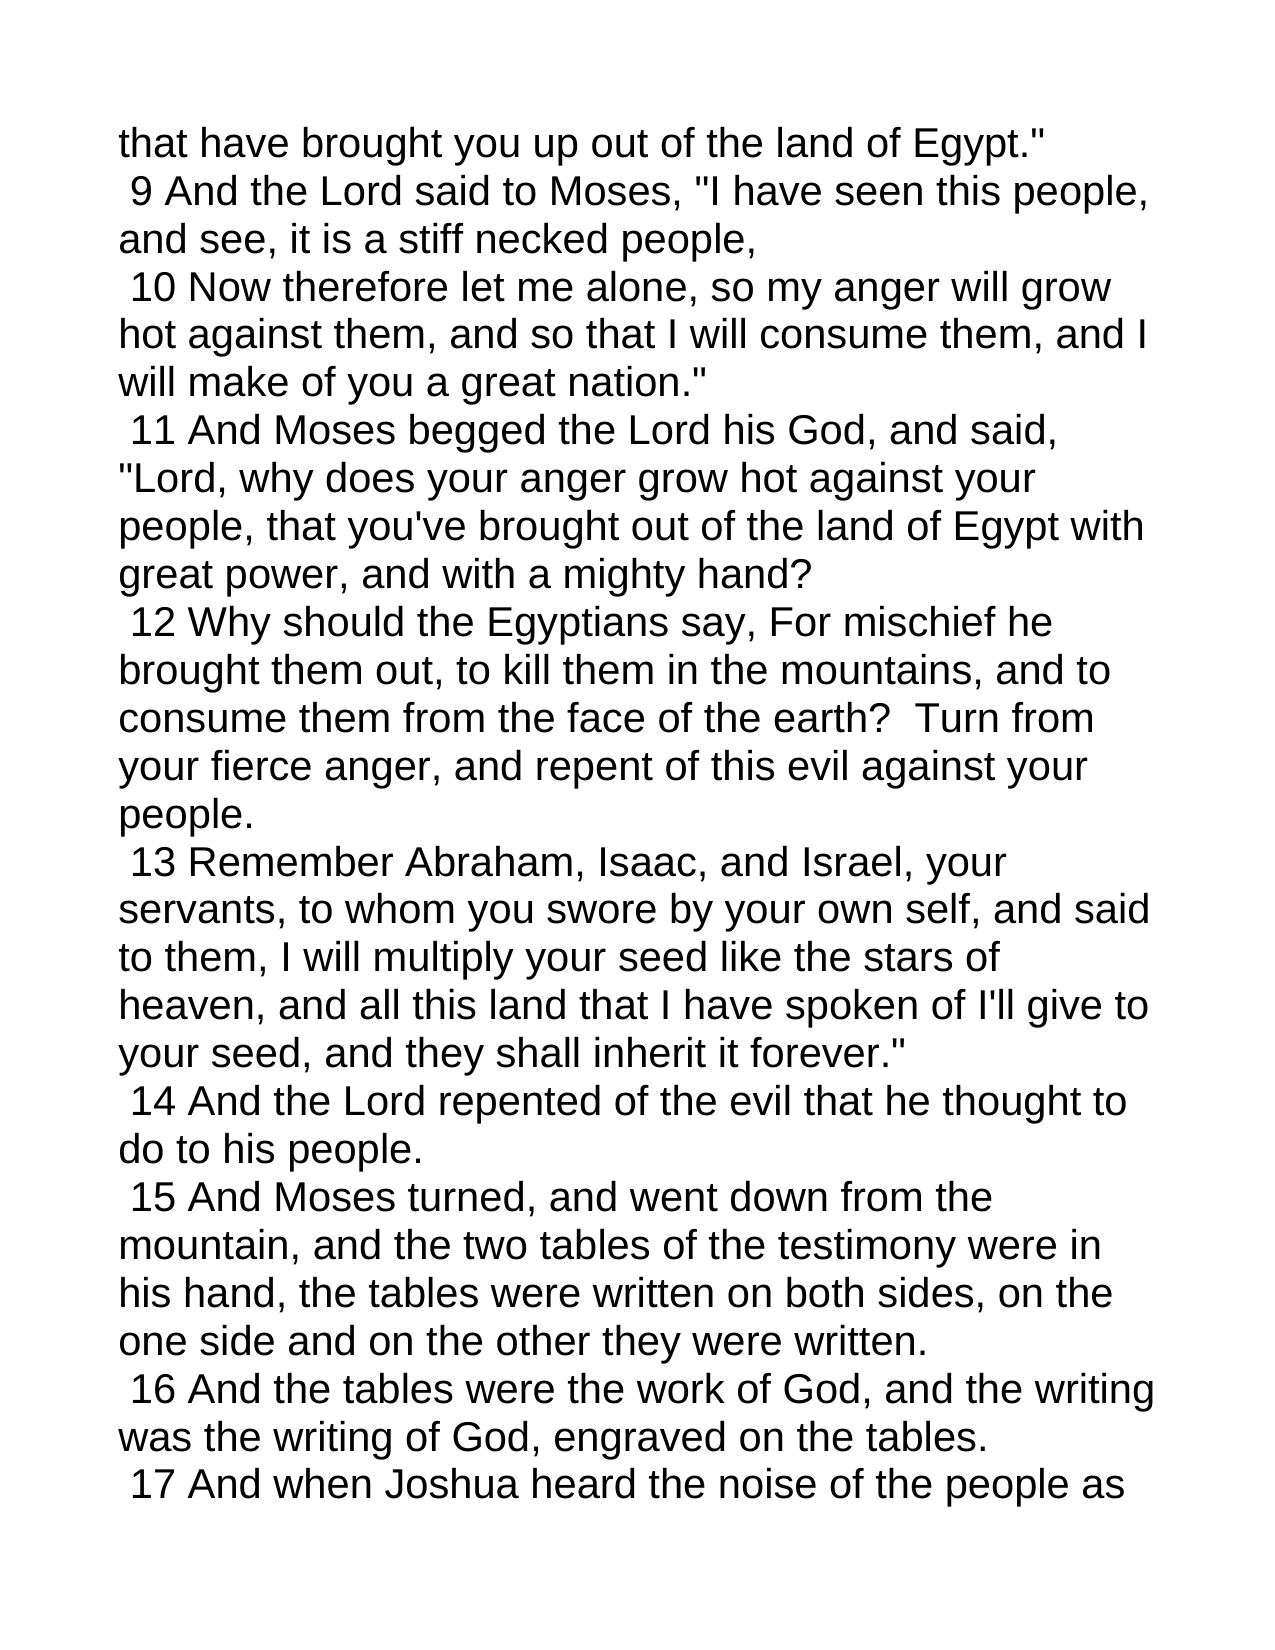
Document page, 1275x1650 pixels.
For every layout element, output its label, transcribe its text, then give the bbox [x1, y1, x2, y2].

text 12 Why should the Egyptians say, For mischief he brought them out, to kill them in the mountains, and to consume them from the face of the earth? Turn from your fierce anger, and repent of this evil against your people. [118, 597, 1157, 837]
text 10 Now therefore let me alone, so my anger will grow hot against them, and so that I will consume them, and I will make of you a great nation." [118, 262, 1157, 406]
text 17 And when Joshua heard the noise of the people as [118, 1460, 1157, 1508]
text 16 And the tables were the work of God, and the writing was the writing of God, engraved on the tables. [118, 1364, 1157, 1460]
text 11 And Moses begged the Lord his God, and said, "Lord, why does your anger grow hot against your people, that you've brought out of the land of Egypt with great power, and with a mighty hand? [118, 406, 1157, 597]
text 14 And the Lord repented of the evil that he thought to do to his people. [118, 1076, 1157, 1172]
text that have brought you up out of the land of Egypt." [118, 118, 1157, 166]
text 15 And Moses turned, and went down from the mountain, and the two tables of the testimony were in his hand, the tables were written on both sides, on the one side and on the other they were written. [118, 1172, 1157, 1364]
text 9 And the Lord said to Moses, "I have seen this people, and see, it is a stiff necked people, [118, 166, 1157, 262]
text 13 Remember Abraham, Isaac, and Israel, your servants, to whom you swore by your own self, and said to them, I will multiply your seed like the stars of heaven, and all this land that I have spoken of I'll give to your seed, and they shall inherit it forever." [118, 837, 1157, 1076]
